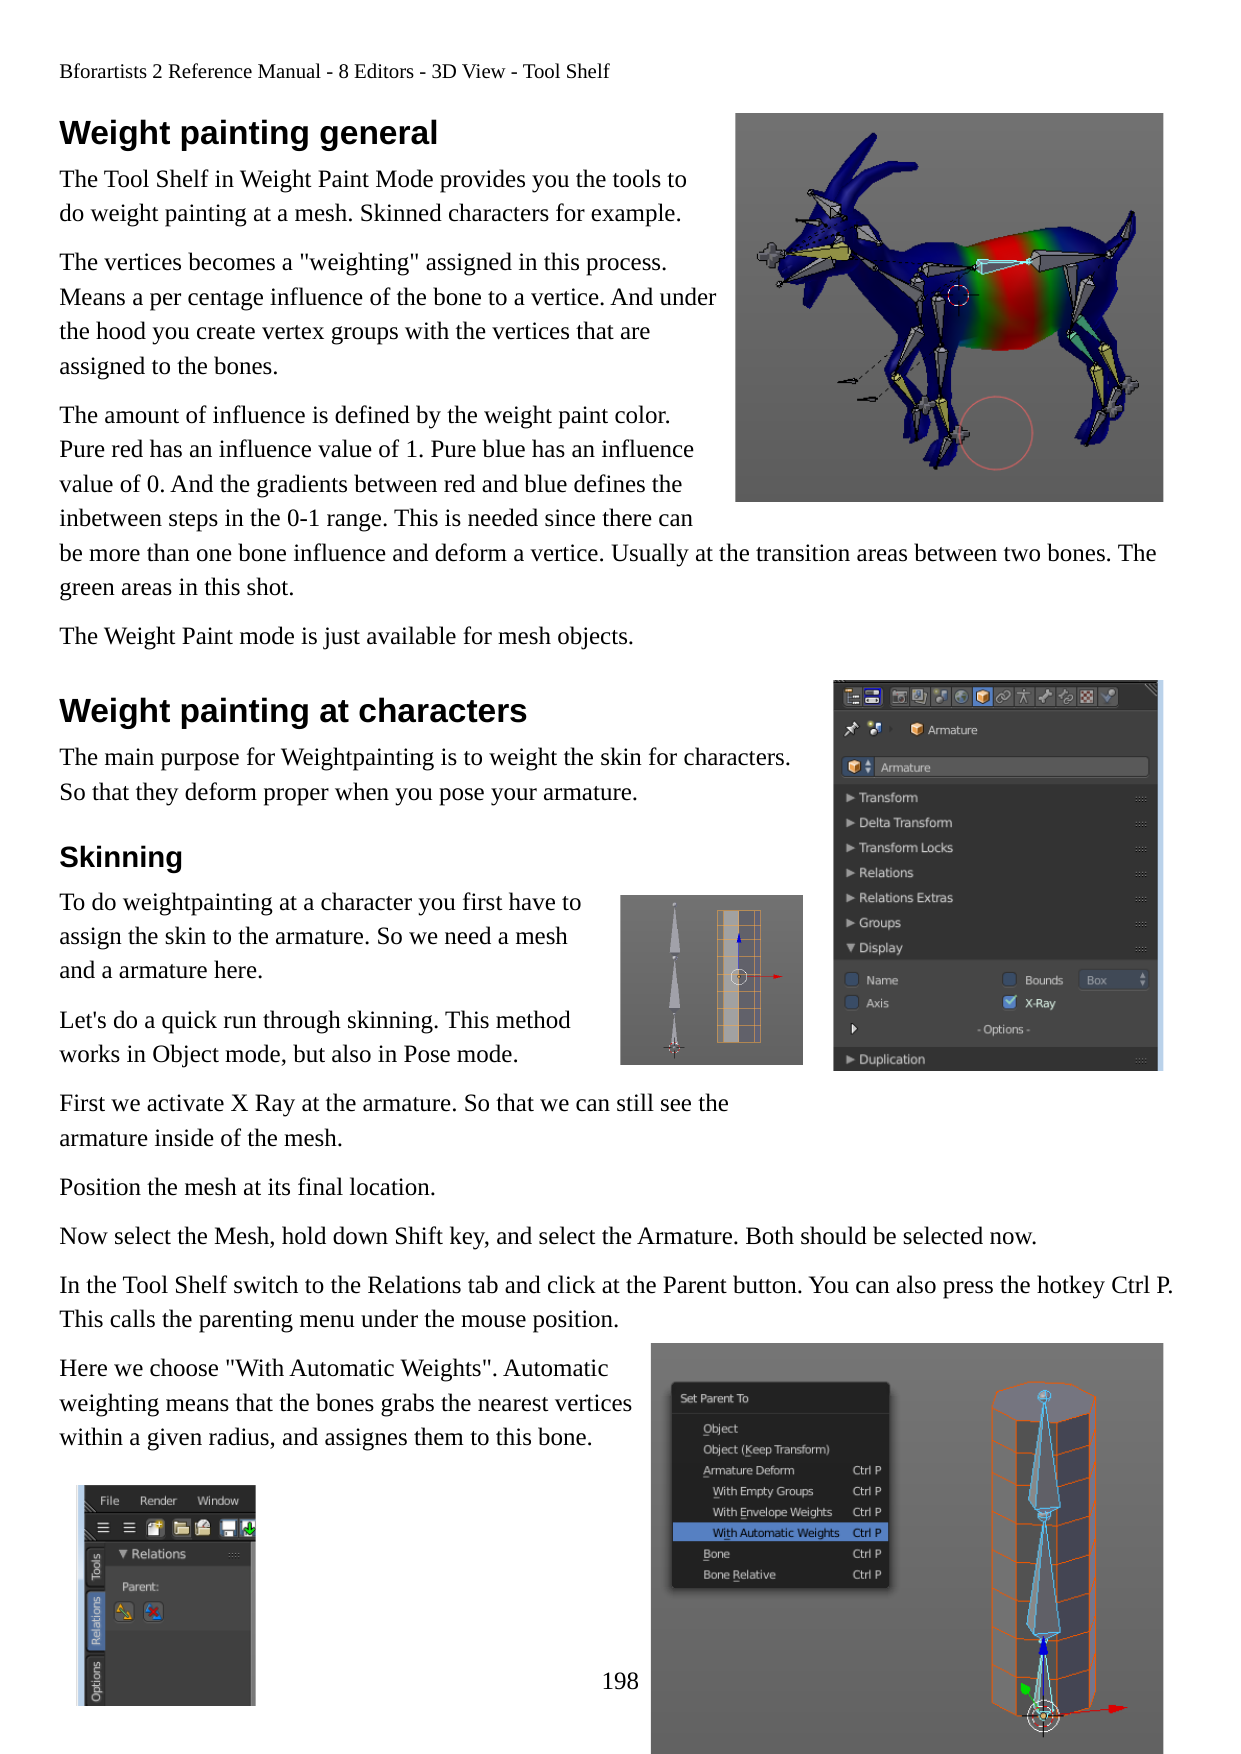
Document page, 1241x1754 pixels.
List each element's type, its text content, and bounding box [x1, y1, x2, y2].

text Now select the Mesh, hold down Shift key, and select the Armature. Both should be selected now. [59, 1221, 1181, 1249]
text First we activate X Ray at the armature. So that we can still see the armature inside of the mesh. [59, 1088, 1181, 1151]
subtitle Skinning [59, 840, 833, 874]
text Let's do a quick run through skinning. This method works in Object mode, but also in Pose mode. [59, 1005, 833, 1068]
subtitle Weight painting at characters [59, 691, 833, 730]
text The main purpose for Weightpainting is to weight the skin for characters. So that they deform proper when you pose your armature. [59, 742, 833, 806]
text The vertices becomes a "weighting" assigned in this process. Means a per centage influence of the bone to a vertice. And under the hood you create vertex groups with the vertices that are assigned to the bones. [59, 247, 735, 379]
picture [735, 113, 1164, 502]
subtitle [1164, 840, 1181, 874]
text The Weight Paint mode is just available for mesh objects. [59, 621, 1181, 650]
subtitle Weight painting general [59, 113, 735, 151]
text In the Tool Shelf switch to the Relations tab and click at the Parent button. You can also press the hotkey Ctrl P. This calls the parenting menu under the mouse position. [59, 1270, 1181, 1333]
picture [650, 1343, 1164, 1754]
text To do weightpainting at a character you first have to assign the skin to the armature. So we need a mesh and a armature here. [59, 887, 833, 984]
subtitle [1164, 113, 1181, 151]
text The Tool Shelf in Weight Paint Mode provides you the tools to do weight painting at a mesh. Skinned characters for example. [59, 164, 735, 227]
text Here we choose "With Automatic Weights". Automatic weighting means that the bones grabs the nearest vertices within a given radius, and assignes them to this bone. [59, 1353, 650, 1451]
picture [76, 1485, 256, 1706]
text The amount of influence is defined by the weight paint color. Pure red has an influence value of 1. Pure blue has an influence value of 0. And the gradients between red and blue defines the inbetween steps in the 0-1 range. This is needed since there can be more than one bone influence and deform a vertice. Usually at the transition areas between two bones. The green areas in this shot. [59, 400, 1181, 601]
text Position the mesh at its final location. [59, 1172, 1181, 1201]
subtitle [1164, 691, 1181, 730]
picture [833, 680, 1164, 1071]
picture [620, 895, 803, 1065]
